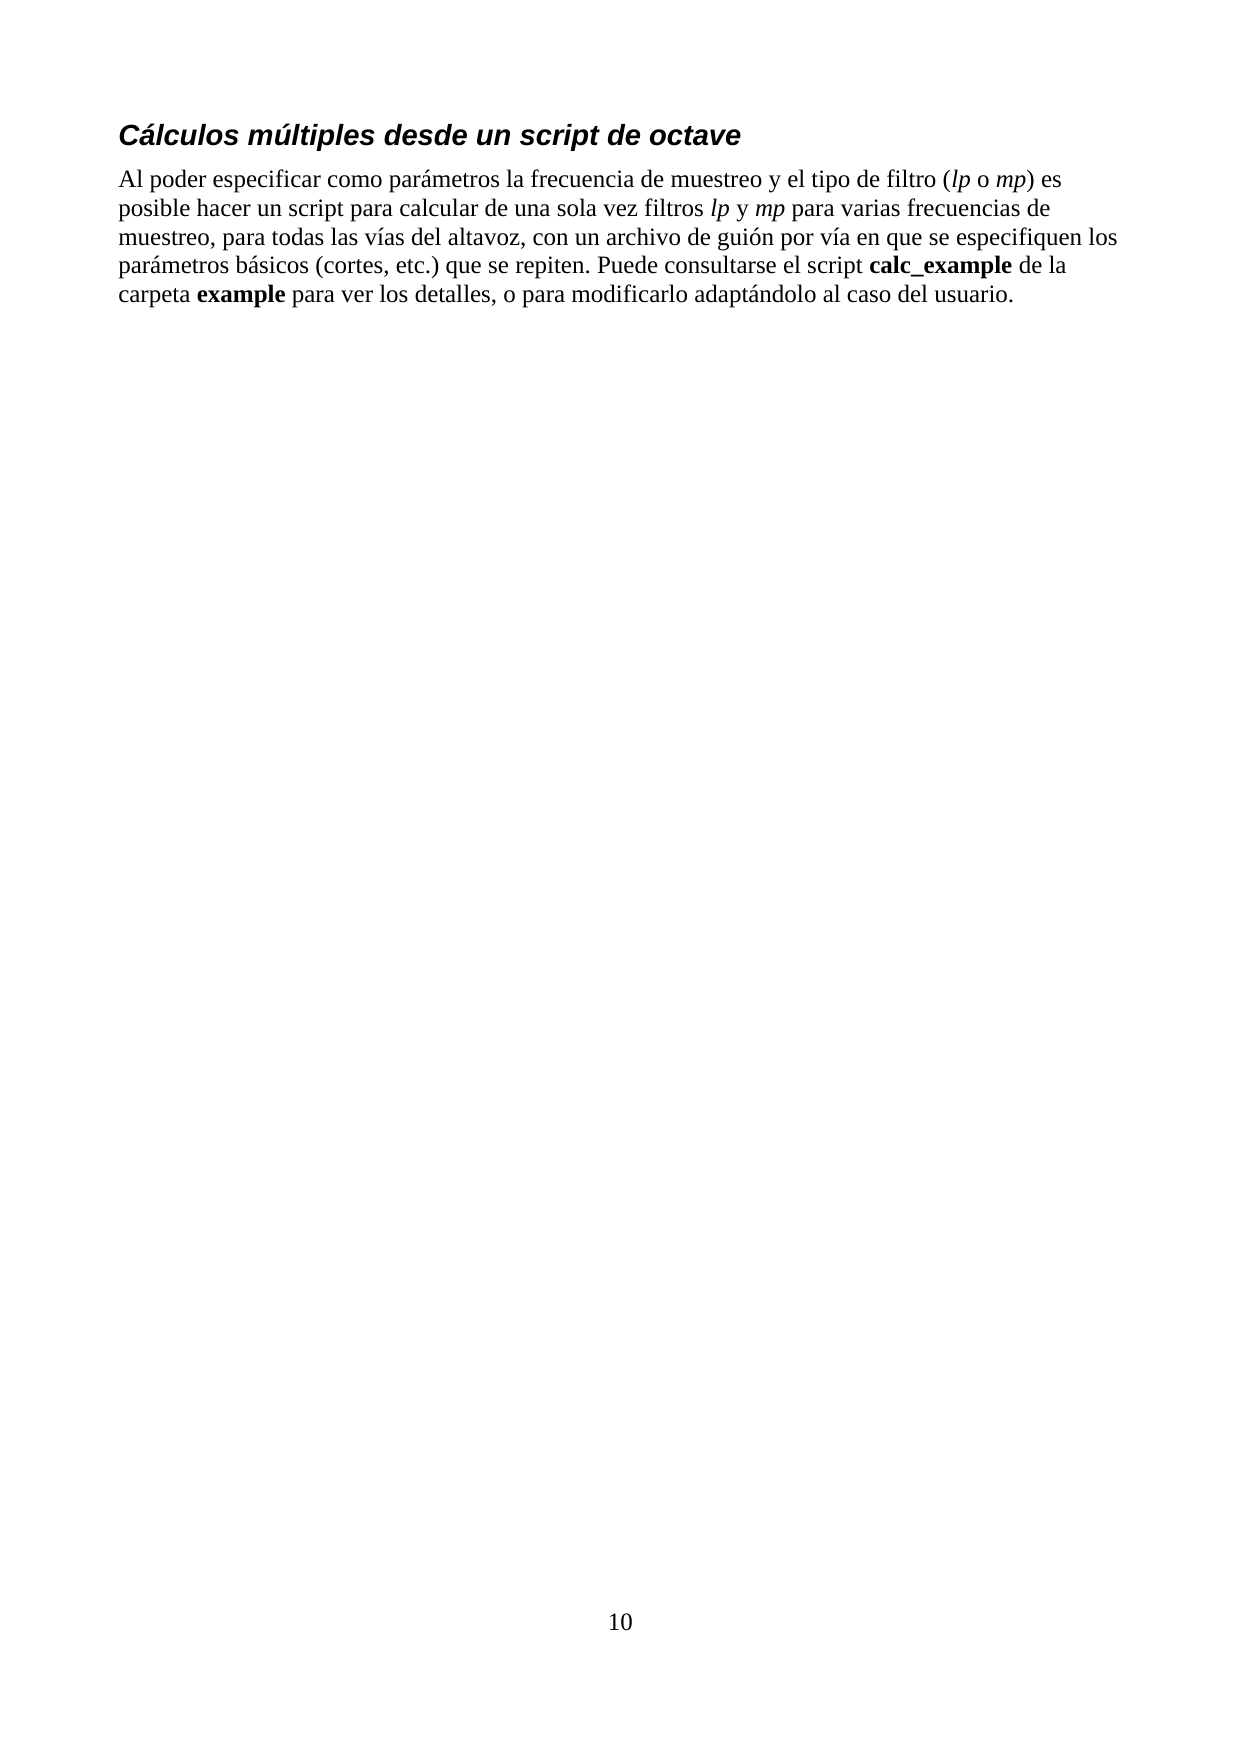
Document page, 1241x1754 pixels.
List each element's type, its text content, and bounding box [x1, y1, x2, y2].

text Al poder especificar como parámetros la frecuencia de muestreo y el tipo de filtro (lp o mp) es posible hacer un script para calcular de una sola vez filtros lp y mp para varias frecuencias de muestreo, para todas las vías del altavoz, con un archivo de guión por vía en que se especifiquen los parámetros básicos (cortes, etc.) que se repiten. Puede consultarse el script calc_example de la carpeta example para ver los detalles, o para modificarlo adaptándolo al caso del usuario. [118, 164, 1122, 308]
subtitle Cálculos múltiples desde un script de octave [118, 118, 1122, 152]
